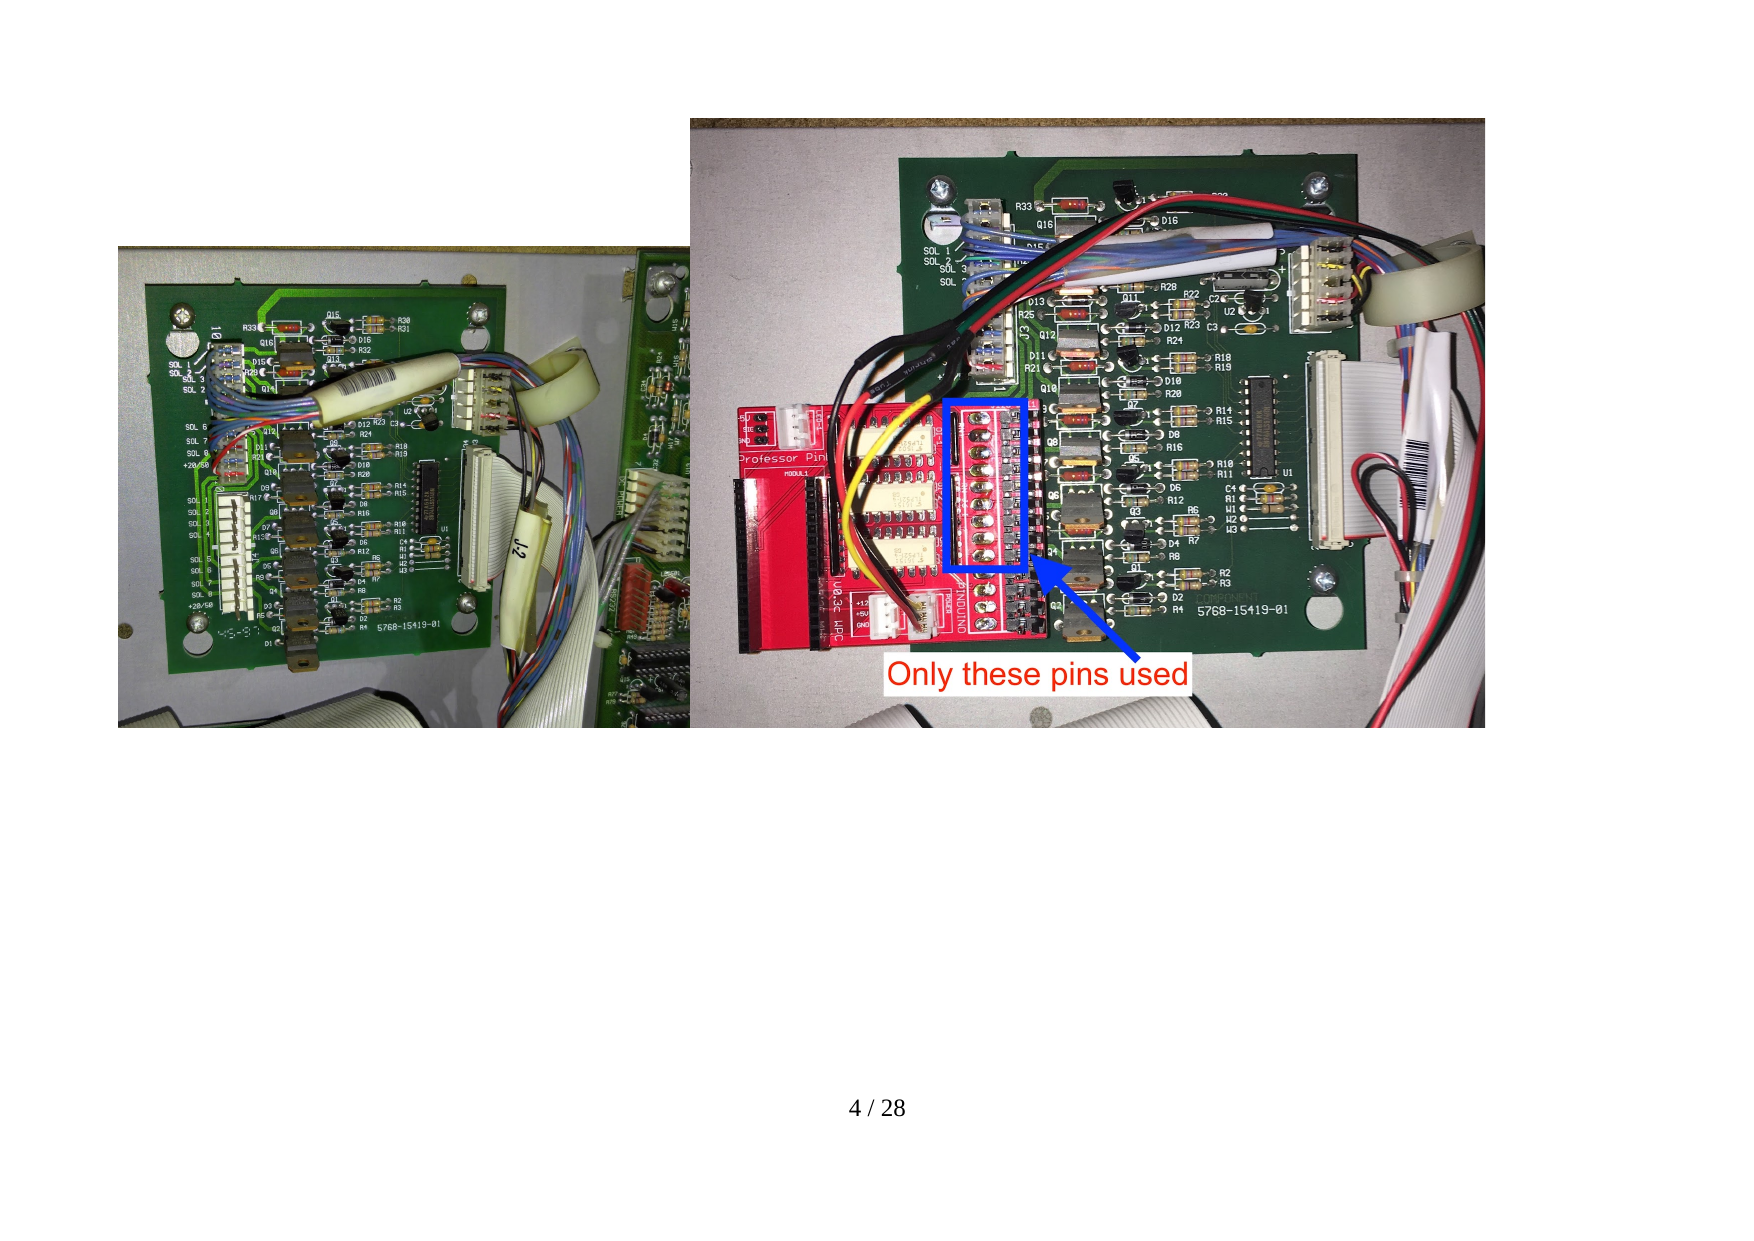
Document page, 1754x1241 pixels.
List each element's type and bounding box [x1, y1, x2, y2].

picture [118, 118, 1486, 728]
